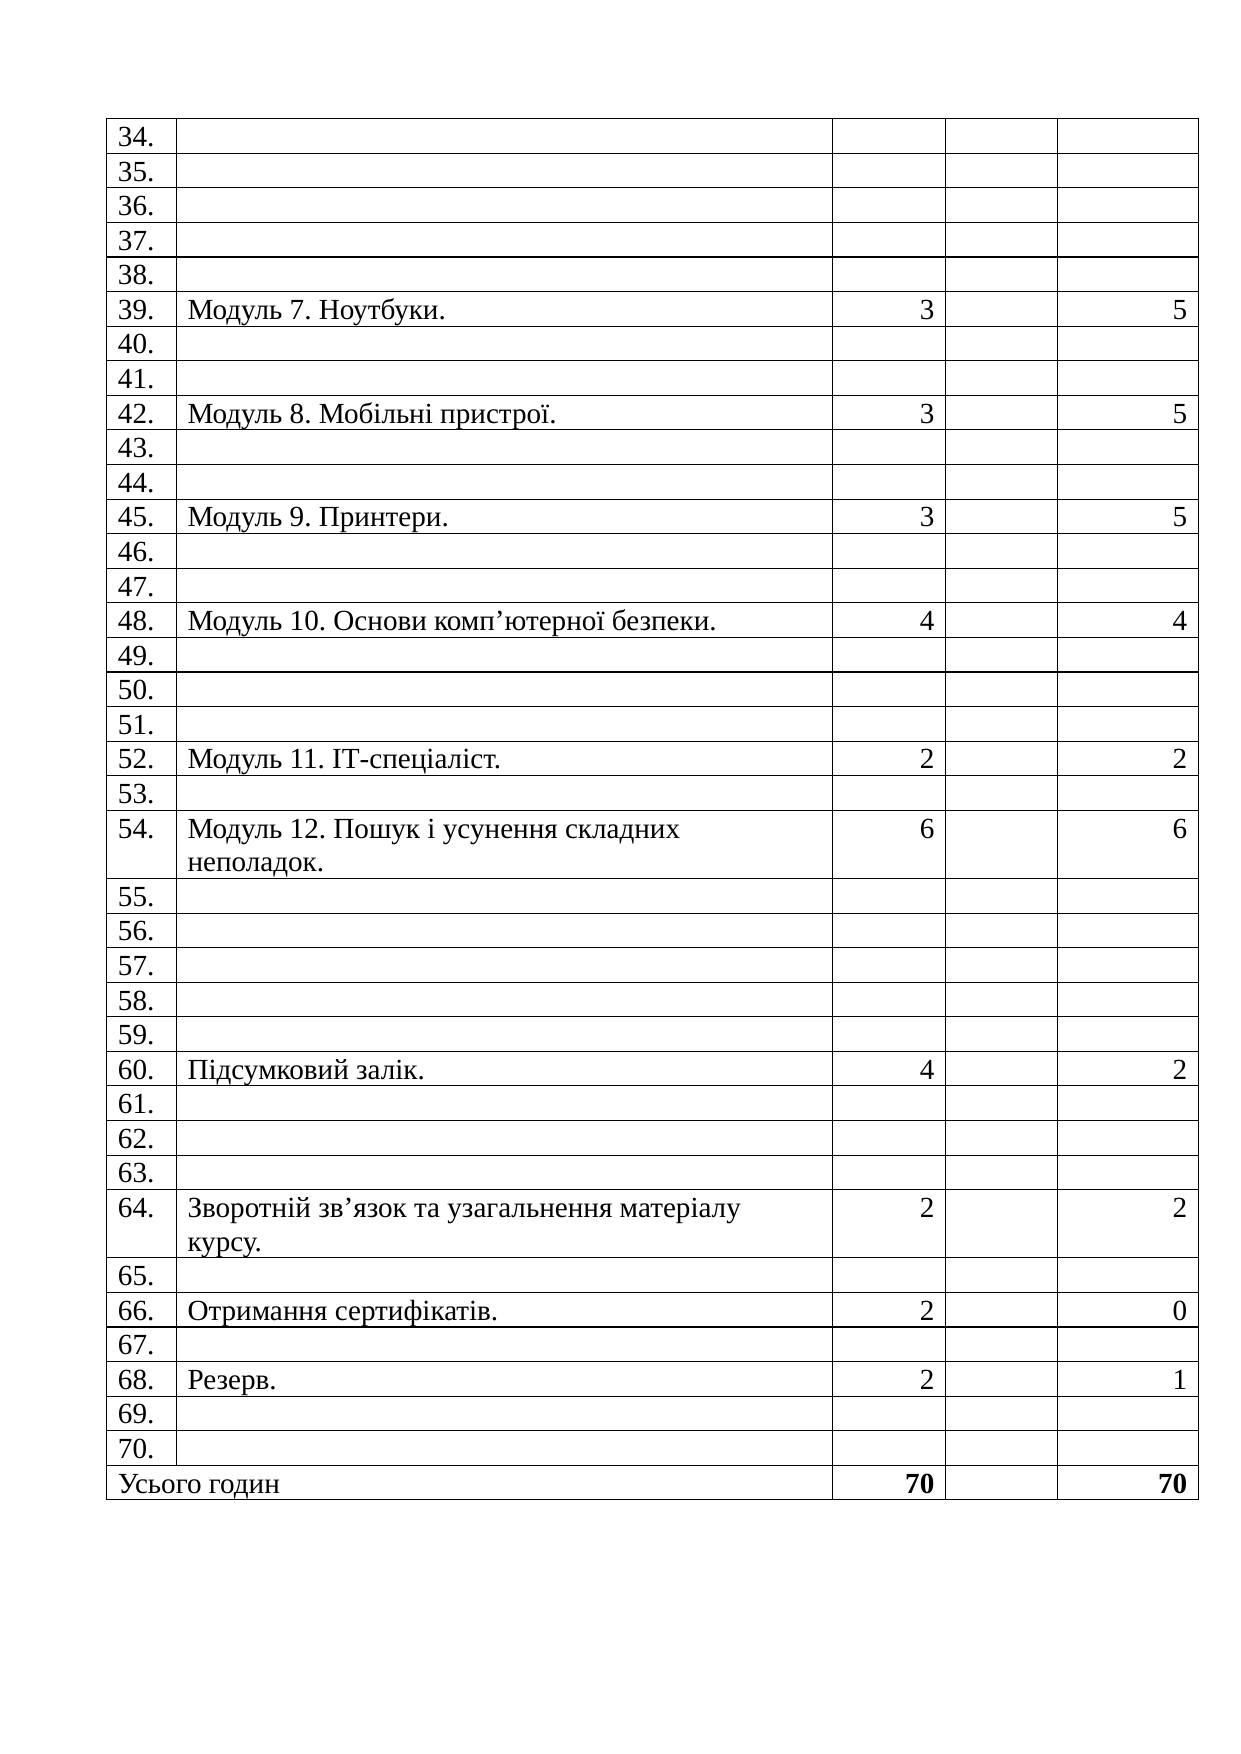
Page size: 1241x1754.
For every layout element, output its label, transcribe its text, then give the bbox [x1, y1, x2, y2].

table_cell [177, 534, 832, 568]
table_cell Модуль 12. Пошук і усунення складних неполадок. [177, 811, 832, 878]
table_cell 1 [1058, 1362, 1198, 1396]
table_cell [107, 534, 176, 568]
table_cell [946, 1293, 1057, 1326]
table_cell [107, 983, 176, 1016]
table_cell [1058, 1431, 1198, 1465]
table_cell [946, 603, 1057, 637]
table_cell 70 [833, 1466, 945, 1499]
table_cell [946, 1190, 1057, 1257]
table_cell [1058, 1017, 1198, 1051]
table_cell [177, 465, 832, 498]
table_cell 70 [1058, 1466, 1198, 1499]
table_cell [1058, 1328, 1198, 1361]
table_cell [107, 396, 176, 429]
table_cell [833, 1017, 945, 1051]
table_cell [107, 500, 176, 533]
table_cell [107, 1156, 176, 1189]
table_cell [107, 1121, 176, 1154]
table_cell [177, 154, 832, 187]
table_cell [107, 914, 176, 947]
table_cell 3 [833, 292, 945, 326]
table_cell 2 [833, 1293, 945, 1326]
table_cell [946, 292, 1057, 326]
table_cell [1058, 188, 1198, 222]
table_cell [107, 1431, 176, 1465]
table_cell [946, 707, 1057, 741]
table_cell [946, 258, 1057, 291]
table_cell [946, 1086, 1057, 1120]
table_cell [1058, 1121, 1198, 1154]
table_cell [107, 154, 176, 187]
table_cell [1058, 707, 1198, 741]
table_cell [107, 1397, 176, 1430]
table_cell [107, 1362, 176, 1396]
table_cell [946, 534, 1057, 568]
table_cell Модуль 10. Основи комп’ютерної безпеки. [177, 603, 832, 637]
table_cell [833, 465, 945, 498]
table_cell [107, 119, 176, 153]
table_cell [107, 292, 176, 326]
table_cell [946, 1466, 1057, 1499]
table_cell [946, 776, 1057, 810]
table_cell [1058, 1156, 1198, 1189]
table_cell [946, 361, 1057, 395]
table_cell [107, 569, 176, 602]
table_cell 3 [833, 500, 945, 533]
table_cell [107, 258, 176, 291]
table_cell [177, 119, 832, 153]
table_cell [833, 154, 945, 187]
table_cell [177, 673, 832, 706]
table_cell [177, 1397, 832, 1430]
table_cell [946, 1258, 1057, 1292]
table_cell [1058, 983, 1198, 1016]
table_cell 2 [833, 1362, 945, 1396]
table_cell [107, 742, 176, 775]
table_cell [1058, 1397, 1198, 1430]
table_cell [177, 1328, 832, 1361]
table_cell [833, 707, 945, 741]
table_cell [946, 673, 1057, 706]
table_cell [177, 1086, 832, 1120]
table_cell [1058, 465, 1198, 498]
table_cell [833, 1121, 945, 1154]
table_cell 2 [1058, 742, 1198, 775]
table_cell [946, 430, 1057, 464]
table_cell [177, 638, 832, 671]
table_cell Модуль 11. ІТ-спеціаліст. [177, 742, 832, 775]
table_cell 4 [833, 603, 945, 637]
table_cell [946, 1397, 1057, 1430]
table_cell [107, 1293, 176, 1326]
table_cell [946, 638, 1057, 671]
table_cell [833, 638, 945, 671]
table_cell [1058, 1086, 1198, 1120]
table_cell [946, 327, 1057, 360]
table_cell [833, 1086, 945, 1120]
table_cell 0 [1058, 1293, 1198, 1326]
table_cell [107, 1190, 176, 1257]
table_cell [946, 879, 1057, 912]
table_cell 2 [1058, 1052, 1198, 1085]
table_cell [833, 1258, 945, 1292]
table_cell [1058, 569, 1198, 602]
table_cell Модуль 9. Принтери. [177, 500, 832, 533]
table_cell 2 [833, 742, 945, 775]
table_cell 5 [1058, 292, 1198, 326]
table_cell [946, 154, 1057, 187]
table_cell [833, 119, 945, 153]
table_cell [946, 465, 1057, 498]
table_cell [107, 603, 176, 637]
table_cell [946, 811, 1057, 878]
table_cell [946, 1052, 1057, 1085]
table_cell [946, 1328, 1057, 1361]
table_cell [946, 223, 1057, 256]
table_cell [177, 188, 832, 222]
table_cell [1058, 638, 1198, 671]
table_cell 2 [1058, 1190, 1198, 1257]
table_cell Усього годин [107, 1466, 832, 1499]
table_cell [107, 1258, 176, 1292]
table_cell Отримання сертифікатів. [177, 1293, 832, 1326]
table_cell [107, 465, 176, 498]
table_cell [107, 188, 176, 222]
table_cell 4 [1058, 603, 1198, 637]
table_cell [1058, 430, 1198, 464]
table_cell [107, 361, 176, 395]
table_cell 6 [833, 811, 945, 878]
table_cell [946, 1156, 1057, 1189]
table_cell [946, 1121, 1057, 1154]
table_cell [177, 948, 832, 982]
table_cell [833, 223, 945, 256]
table_cell [107, 1052, 176, 1085]
table_cell [107, 223, 176, 256]
table_cell [177, 983, 832, 1016]
table_cell [107, 948, 176, 982]
table_cell [177, 223, 832, 256]
table_cell [833, 1156, 945, 1189]
table_cell [833, 569, 945, 602]
table_cell [107, 776, 176, 810]
table_cell [833, 948, 945, 982]
table_cell [833, 879, 945, 912]
table_cell [946, 914, 1057, 947]
table_cell Підсумковий залік. [177, 1052, 832, 1085]
table_cell [177, 430, 832, 464]
table_cell [833, 1328, 945, 1361]
table_cell [177, 1258, 832, 1292]
table_cell [107, 707, 176, 741]
table_cell 4 [833, 1052, 945, 1085]
table_cell Модуль 7. Ноутбуки. [177, 292, 832, 326]
table_cell [107, 811, 176, 878]
table_cell [1058, 914, 1198, 947]
table_cell [833, 673, 945, 706]
table_cell [833, 776, 945, 810]
table_cell [177, 1156, 832, 1189]
table_cell [833, 258, 945, 291]
table_cell [946, 948, 1057, 982]
table_cell [107, 879, 176, 912]
table_cell [946, 1362, 1057, 1396]
table_cell [1058, 223, 1198, 256]
table_cell [177, 914, 832, 947]
table_cell [833, 327, 945, 360]
table_cell [946, 983, 1057, 1016]
table_cell [177, 569, 832, 602]
table_cell 3 [833, 396, 945, 429]
table_cell [1058, 258, 1198, 291]
table_cell [833, 430, 945, 464]
table_cell [833, 1397, 945, 1430]
table_cell 2 [833, 1190, 945, 1257]
table_cell [833, 188, 945, 222]
table_cell [177, 1121, 832, 1154]
table_cell [107, 1086, 176, 1120]
table_cell [946, 742, 1057, 775]
table_cell [833, 534, 945, 568]
table_cell [946, 188, 1057, 222]
table_cell [833, 361, 945, 395]
table_cell [833, 914, 945, 947]
table_cell [107, 327, 176, 360]
table_cell [1058, 154, 1198, 187]
table_cell [946, 1431, 1057, 1465]
table_cell [1058, 673, 1198, 706]
table_cell [177, 1017, 832, 1051]
table_cell [946, 119, 1057, 153]
table_cell [833, 983, 945, 1016]
table_cell [1058, 119, 1198, 153]
table_cell 6 [1058, 811, 1198, 878]
table_cell [107, 1328, 176, 1361]
table_cell Резерв. [177, 1362, 832, 1396]
table_cell [946, 1017, 1057, 1051]
table_cell [1058, 879, 1198, 912]
table_cell [833, 1431, 945, 1465]
table_cell [107, 430, 176, 464]
table_cell [1058, 948, 1198, 982]
table_cell [177, 258, 832, 291]
table_cell [946, 500, 1057, 533]
table_cell 5 [1058, 500, 1198, 533]
table_cell [107, 673, 176, 706]
table_cell [1058, 776, 1198, 810]
table_cell [1058, 1258, 1198, 1292]
table_cell [177, 879, 832, 912]
table_cell [107, 1017, 176, 1051]
table_cell [177, 1431, 832, 1465]
table_cell [107, 638, 176, 671]
table_cell Модуль 8. Мобільні пристрої. [177, 396, 832, 429]
table_cell Зворотній зв’язок та узагальнення матеріалу курсу. [177, 1190, 832, 1257]
table_cell [177, 707, 832, 741]
table_cell [177, 361, 832, 395]
table_cell [177, 327, 832, 360]
table_cell [946, 569, 1057, 602]
table_cell [177, 776, 832, 810]
table_cell [1058, 361, 1198, 395]
table_cell [946, 396, 1057, 429]
table_cell [1058, 327, 1198, 360]
table_cell 5 [1058, 396, 1198, 429]
table_cell [1058, 534, 1198, 568]
